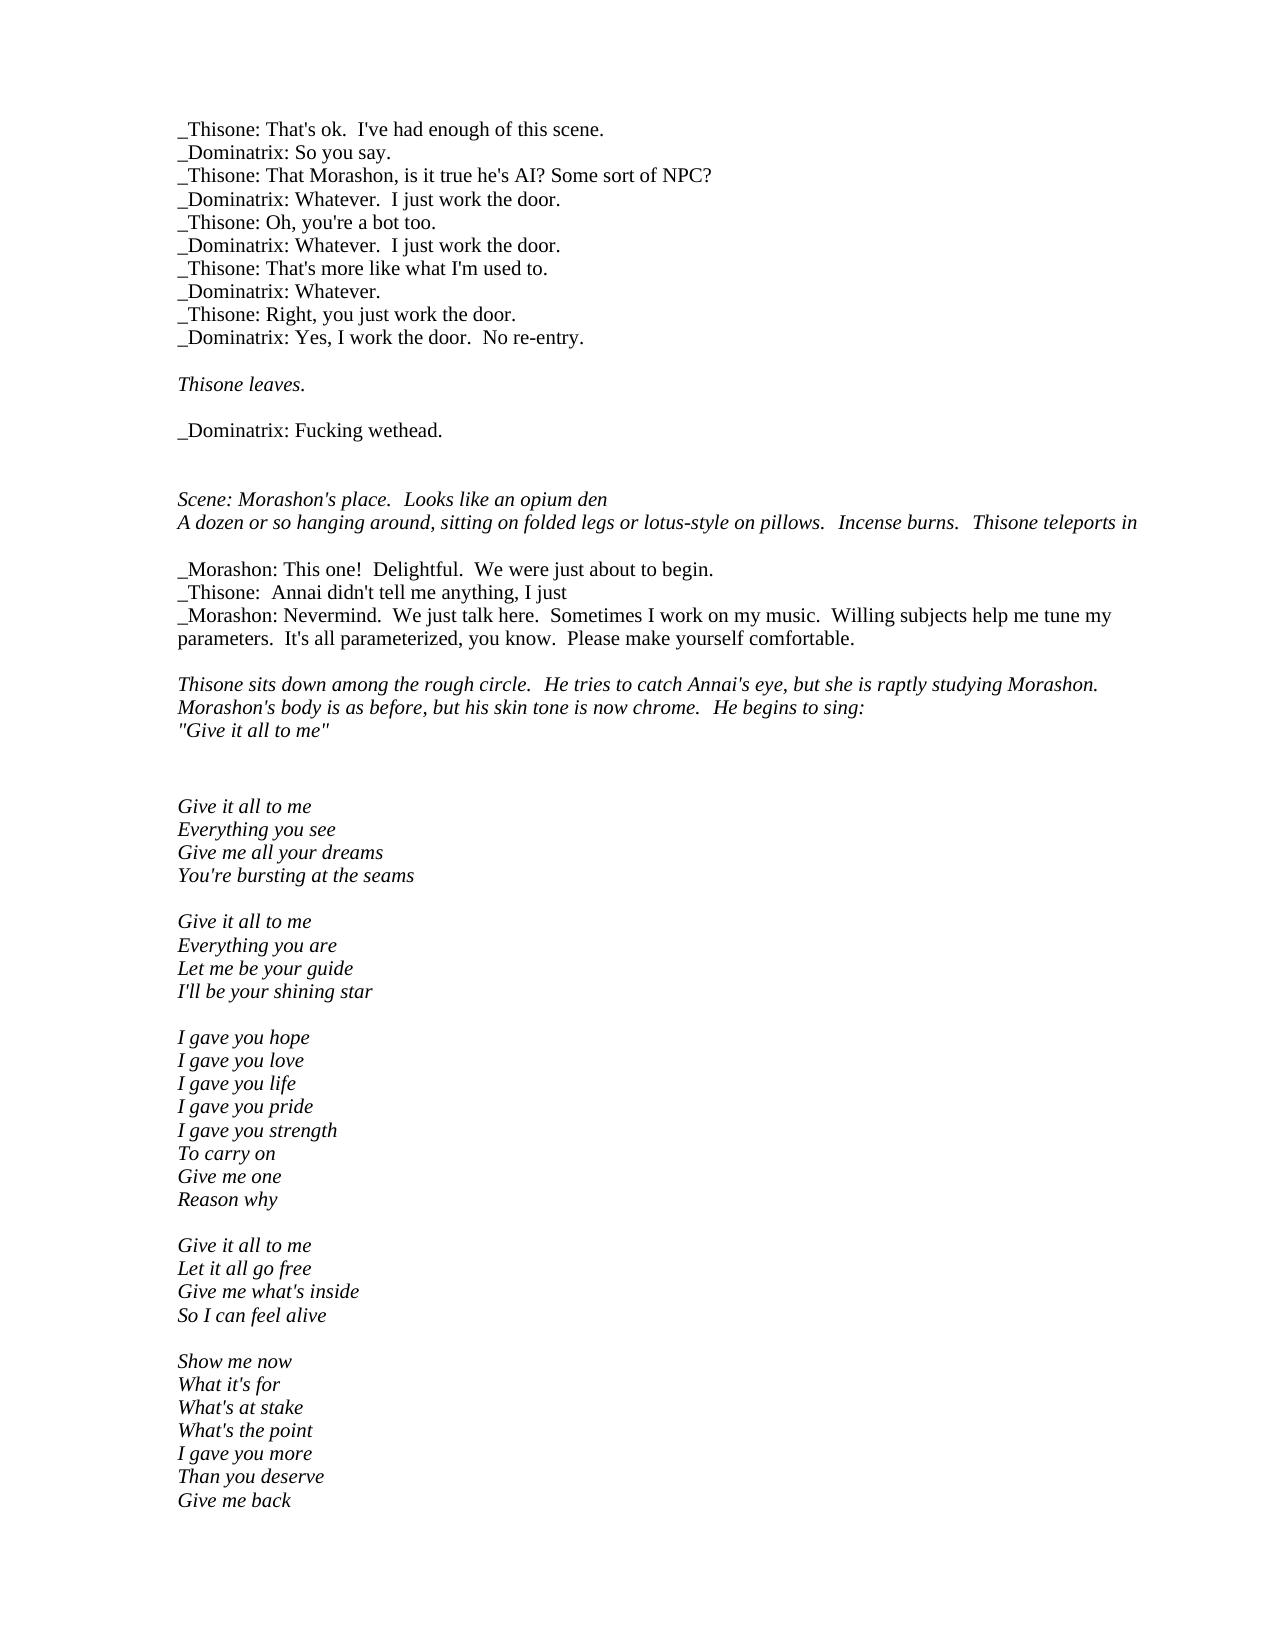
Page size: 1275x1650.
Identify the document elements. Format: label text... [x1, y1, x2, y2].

text _Thisone: That's ok. I've had enough of this scene. _Dominatrix: So you say. _Thisone: That Morashon, is it true he's AI? Some sort of NPC? _Dominatrix: Whatever. I just work the door. _Thisone: Oh, you're a bot too. _Dominatrix: Whatever. I just work the door. _Thisone: That's more like what I'm used to. _Dominatrix: Whatever. _Thisone: Right, you just work the door. _Dominatrix: Yes, I work the door. No re-entry. Thisone leaves. _Dominatrix: Fucking wethead. Scene: Morashon's place. Looks like an opium den A dozen or so hanging around, sitting on folded legs or lotus-style on pillows. Incense burns. Thisone teleports in _Morashon: This one! Delightful. We were just about to begin. _Thisone: Annai didn't tell me anything, I just _Morashon: Nevermind. We just talk here. Sometimes I work on my music. Willing subjects help me tune my parameters. It's all parameterized, you know. Please make yourself comfortable. Thisone sits down among the rough circle. He tries to catch Annai's eye, but she is raptly studying Morashon. Morashon's body is as before, but his skin tone is now chrome. He begins to sing: "Give it all to me" [177, 118, 1186, 766]
text Give it all to me Everything you see Give me all your dreams You're bursting at the seams Give it all to me Everything you are Let me be your guide I'll be your shining star I gave you hope I gave you love I gave you life I gave you pride I gave you strength To carry on Give me one Reason why Give it all to me Let it all go free Give me what's inside So I can feel alive Show me now What it's for What's at stake What's the point I gave you more Than you deserve Give me back [177, 795, 1186, 1512]
